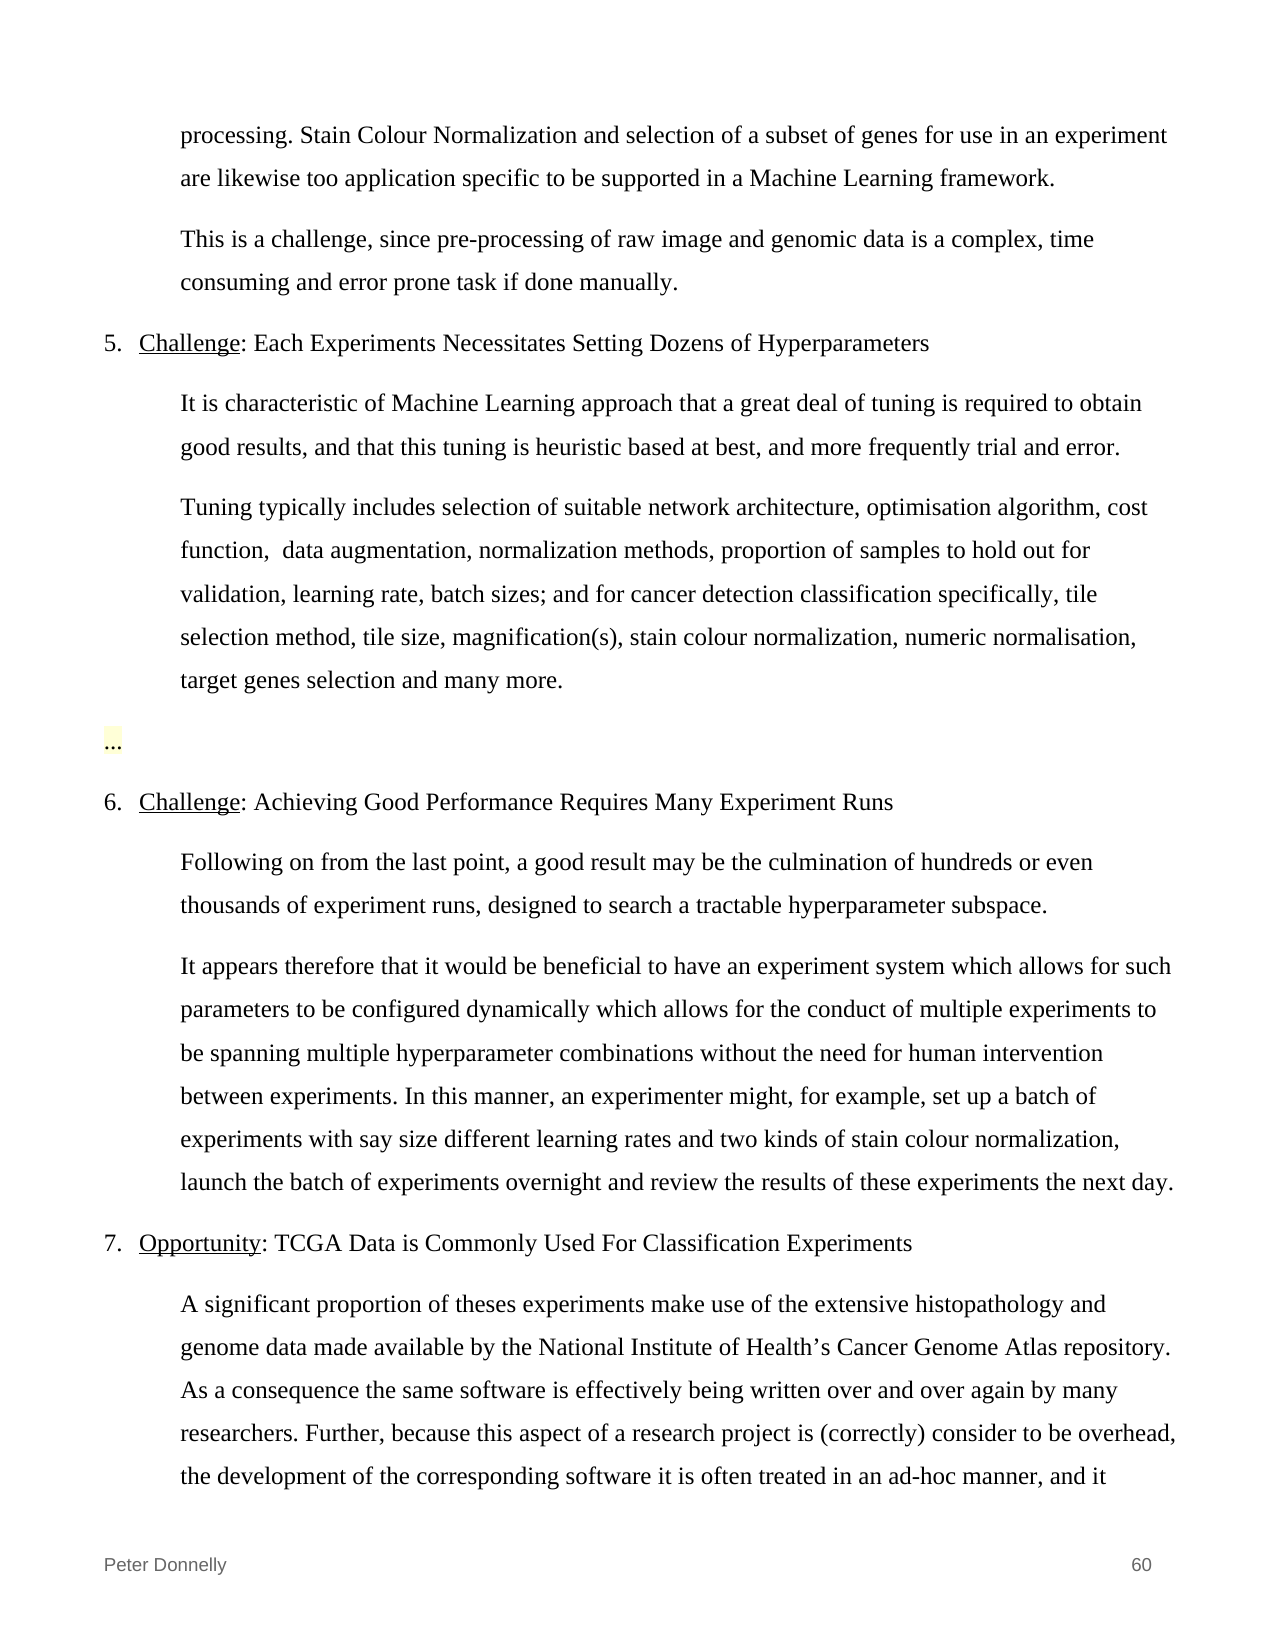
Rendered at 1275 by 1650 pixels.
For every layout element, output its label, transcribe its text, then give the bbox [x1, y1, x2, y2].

text ... [103, 726, 1181, 754]
list Challenge: Achieving Good Performance Requires Many Experiment Runs [103, 787, 1181, 815]
text processing. Stain Colour Normalization and selection of a subset of genes for use in an experiment are likewise too application specific to be supported in a Machine Learning framework. [180, 120, 1181, 192]
text Tuning typically includes selection of suitable network architecture, optimisation algorithm, cost function, data augmentation, normalization methods, proportion of samples to hold out for validation, learning rate, batch sizes; and for cancer detection classification specifically, tile selection method, tile size, magnification(s), stain colour normalization, numeric normalisation, target genes selection and many more. [180, 492, 1181, 694]
text Following on from the last point, a good result may be the culmination of hundreds or even thousands of experiment runs, designed to search a tractable hyperparameter subspace. [180, 847, 1181, 919]
text A significant proportion of theses experiments make use of the extensive histopathology and genome data made available by the National Institute of Health’s Cancer Genome Atlas repository. As a consequence the same software is effectively being written over and over again by many researchers. Further, because this aspect of a research project is (correctly) consider to be overhead, the development of the corresponding software it is often treated in an ad-hoc manner, and it [180, 1289, 1181, 1490]
text It is characteristic of Machine Learning approach that a great deal of tuning is required to obtain good results, and that this tuning is heuristic based at best, and more frequently trial and error. [180, 388, 1181, 460]
text It appears therefore that it would be beneficial to have an experiment system which allows for such parameters to be configured dynamically which allows for the conduct of multiple experiments to be spanning multiple hyperparameter combinations without the need for human intervention between experiments. In this manner, an experimenter might, for example, set up a batch of experiments with say size different learning rates and two kinds of stain colour normalization, launch the batch of experiments overnight and review the results of these experiments the next day. [180, 951, 1181, 1196]
list Opportunity: TCGA Data is Commonly Used For Classification Experiments [103, 1228, 1181, 1257]
text This is a challenge, since pre-processing of raw image and genomic data is a complex, time consuming and error prone task if done manually. [180, 224, 1181, 296]
list Challenge: Each Experiments Necessitates Setting Dozens of Hyperparameters [103, 328, 1181, 356]
